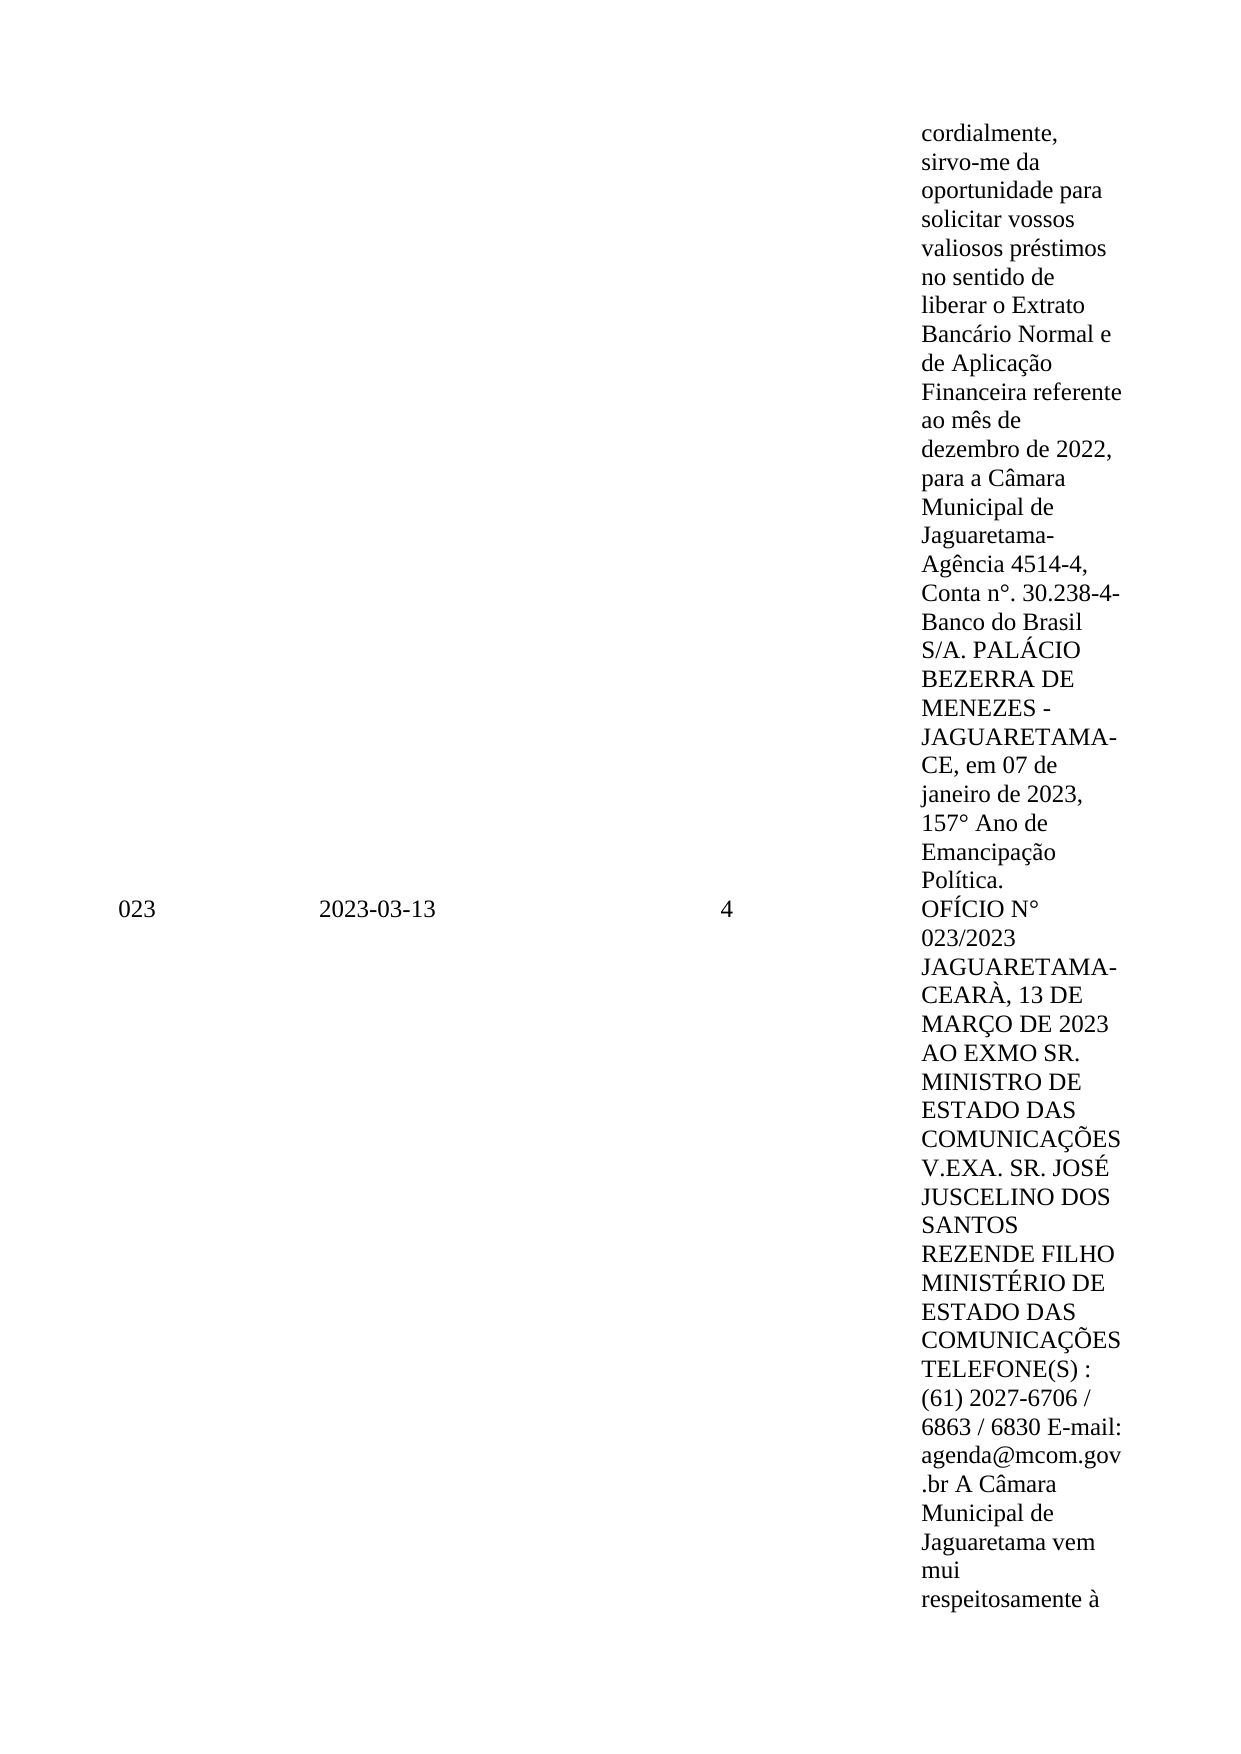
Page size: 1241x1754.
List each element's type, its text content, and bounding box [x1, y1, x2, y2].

table_cell OFÍCIO N° 023/2023 JAGUARETAMA-CEARÀ, 13 DE MARÇO DE 2023 AO EXMO SR. MINISTRO DE ESTADO DAS COMUNICAÇÕES V.EXA. SR. JOSÉ JUSCELINO DOS SANTOS REZENDE FILHO MINISTÉRIO DE ESTADO DAS COMUNICAÇÕES TELEFONE(S) : (61) 2027-6706 / 6863 / 6830 E-mail: agenda@mcom.gov.br A Câmara Municipal de Jaguaretama vem mui respeitosamente à [921, 894, 1122, 1613]
table_cell [319, 118, 519, 894]
table_cell 023 [118, 894, 319, 1613]
table_cell cordialmente, sirvo-me da oportunidade para solicitar vossos valiosos préstimos no sentido de liberar o Extrato Bancário Normal e de Aplicação Financeira referente ao mês de dezembro de 2022, para a Câmara Municipal de Jaguaretama- Agência 4514-4, Conta n°. 30.238-4- Banco do Brasil S/A. PALÁCIO BEZERRA DE MENEZES -JAGUARETAMA-CE, em 07 de janeiro de 2023, 157° Ano de Emancipação Política. [921, 118, 1122, 894]
table_cell 2023-03-13 [319, 894, 519, 1613]
table_cell [720, 118, 921, 894]
table_cell [520, 894, 720, 1613]
table_cell [520, 118, 720, 894]
table_cell 4 [720, 894, 921, 1613]
table_cell [118, 118, 319, 894]
